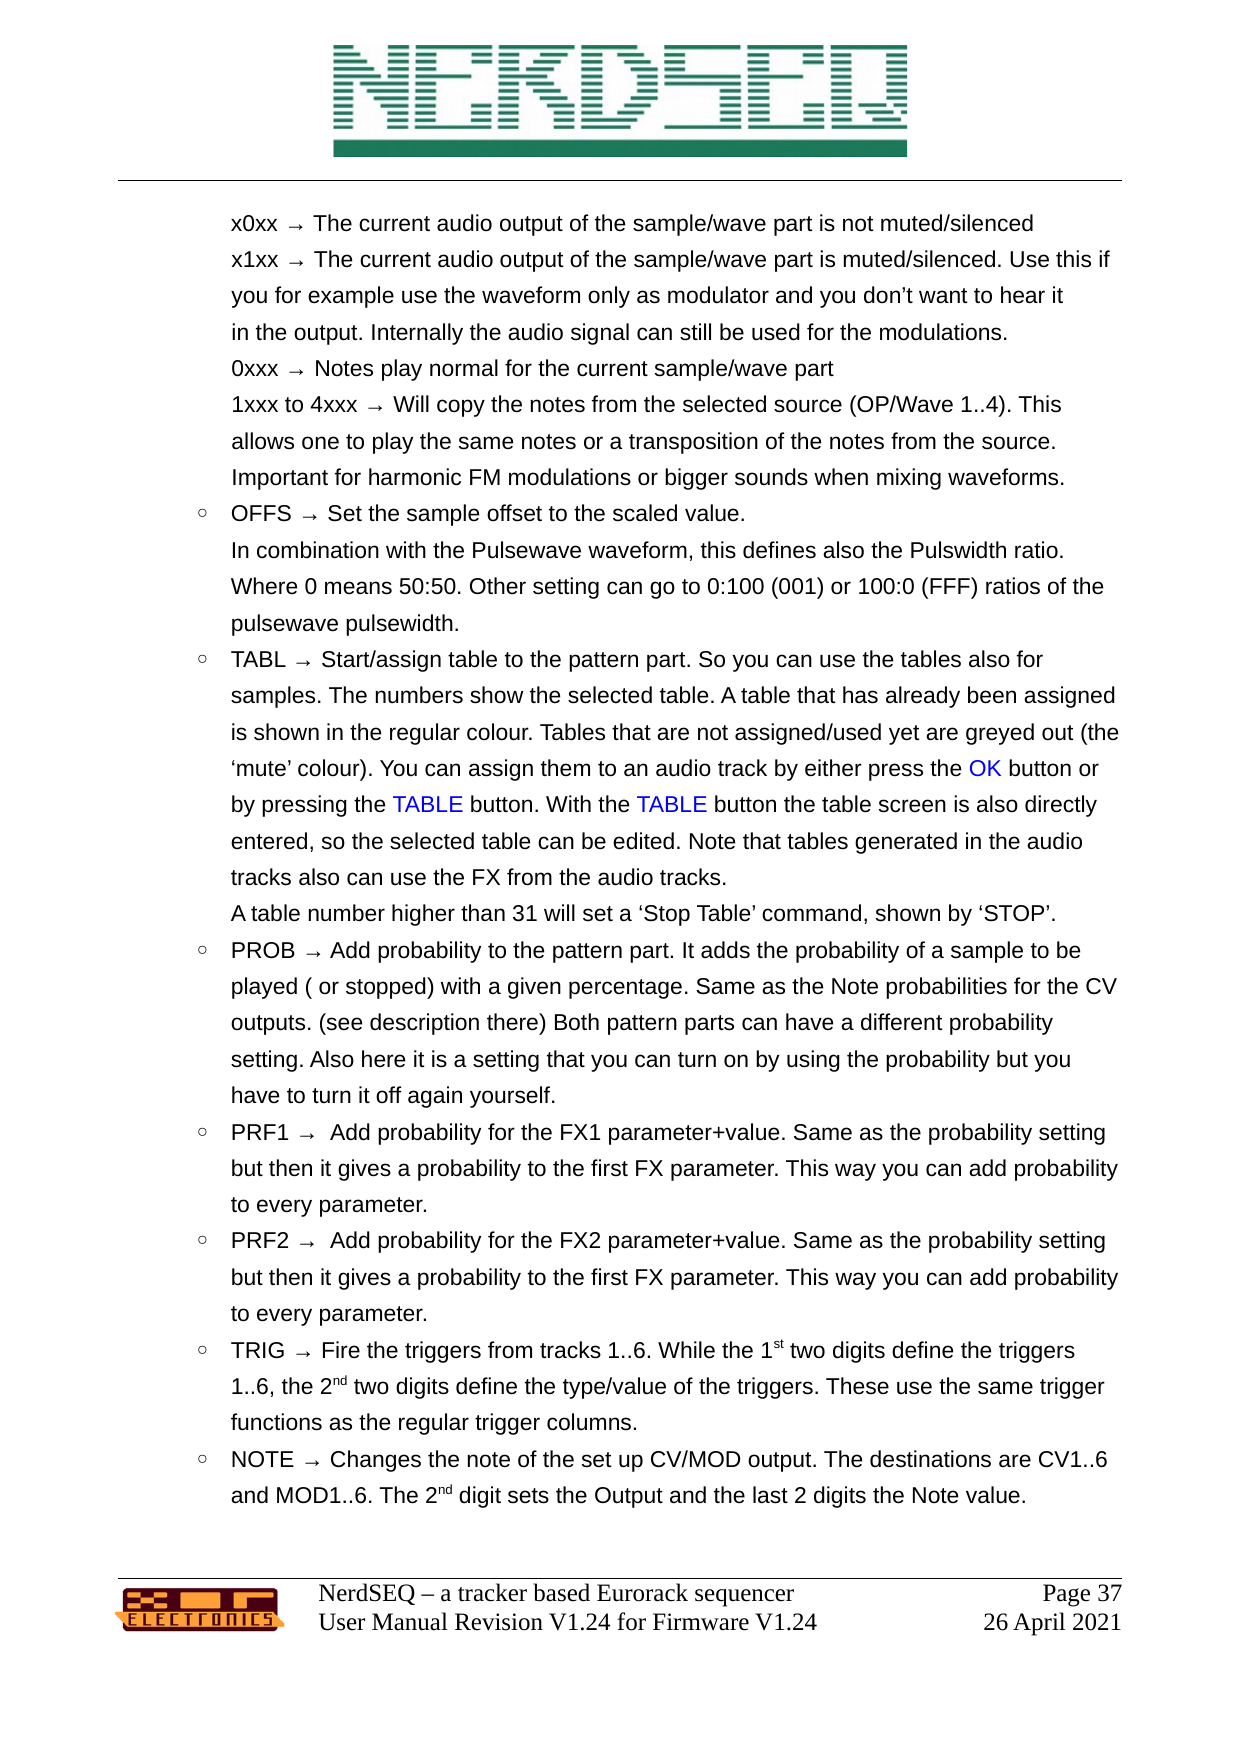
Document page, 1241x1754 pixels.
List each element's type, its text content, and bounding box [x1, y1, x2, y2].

text x1xx → The current audio output of the sample/wave part is muted/silenced. Use this if you for example use the waveform only as modulator and you don’t want to hear it in the output. Internally the audio signal can still be used for the modulations. [118, 246, 1122, 345]
list x0xx → The current audio output of the sample/wave part is not muted/silenced [193, 209, 1122, 236]
text 1xxx to 4xxx → Will copy the notes from the selected source (OP/Wave 1..4). This allows one to play the same notes or a transposition of the notes from the source. Important for harmonic FM modulations or bigger sounds when mixing waveforms. [118, 391, 1122, 490]
list OFFS → Set the sample offset to the scaled value. [193, 500, 1122, 527]
list A table number higher than 31 will set a ‘Stop Table’ command, shown by ‘STOP’. [193, 900, 1122, 927]
list PRF1 → Add probability for the FX1 parameter+value. Same as the probability setting but then it gives a probability to the first FX parameter. This way you can add probability to every parameter. [193, 1118, 1122, 1217]
list PROB → Add probability to the pattern part. It adds the probability of a sample to be played ( or stopped) with a given percentage. Same as the Note probabilities for the CV outputs. (see description there) Both pattern parts can have a different probability setting. Also here it is a setting that you can turn on by using the probability but you have to turn it off again yourself. [193, 937, 1122, 1108]
list TRIG → Fire the triggers from tracks 1..6. While the 1st two digits define the triggers 1..6, the 2nd two digits define the type/value of the triggers. These use the same trigger functions as the regular trigger columns. [193, 1337, 1122, 1436]
list NOTE → Changes the note of the set up CV/MOD output. The destinations are CV1..6 and MOD1..6. The 2nd digit sets the Output and the last 2 digits the Note value. [193, 1446, 1122, 1508]
picture [115, 1584, 285, 1634]
picture [333, 45, 908, 157]
list In combination with the Pulsewave waveform, this defines also the Pulswidth ratio. Where 0 means 50:50. Other setting can go to 0:100 (001) or 100:0 (FFF) ratios of the pulsewave pulsewidth. [193, 537, 1122, 636]
list PRF2 → Add probability for the FX2 parameter+value. Same as the probability setting but then it gives a probability to the first FX parameter. This way you can add probability to every parameter. [193, 1227, 1122, 1327]
text 0xxx → Notes play normal for the current sample/wave part [118, 355, 1122, 381]
list TABL → Start/assign table to the pattern part. So you can use the tables also for samples. The numbers show the selected table. A table that has already been assigned is shown in the regular colour. Tables that are not assigned/used yet are greyed out (the ‘mute’ colour). You can assign them to an audio track by either press the OK button or by pressing the TABLE button. With the TABLE button the table screen is also directly entered, so the selected table can be edited. Note that tables generated in the audio tracks also can use the FX from the audio tracks. [193, 646, 1122, 890]
